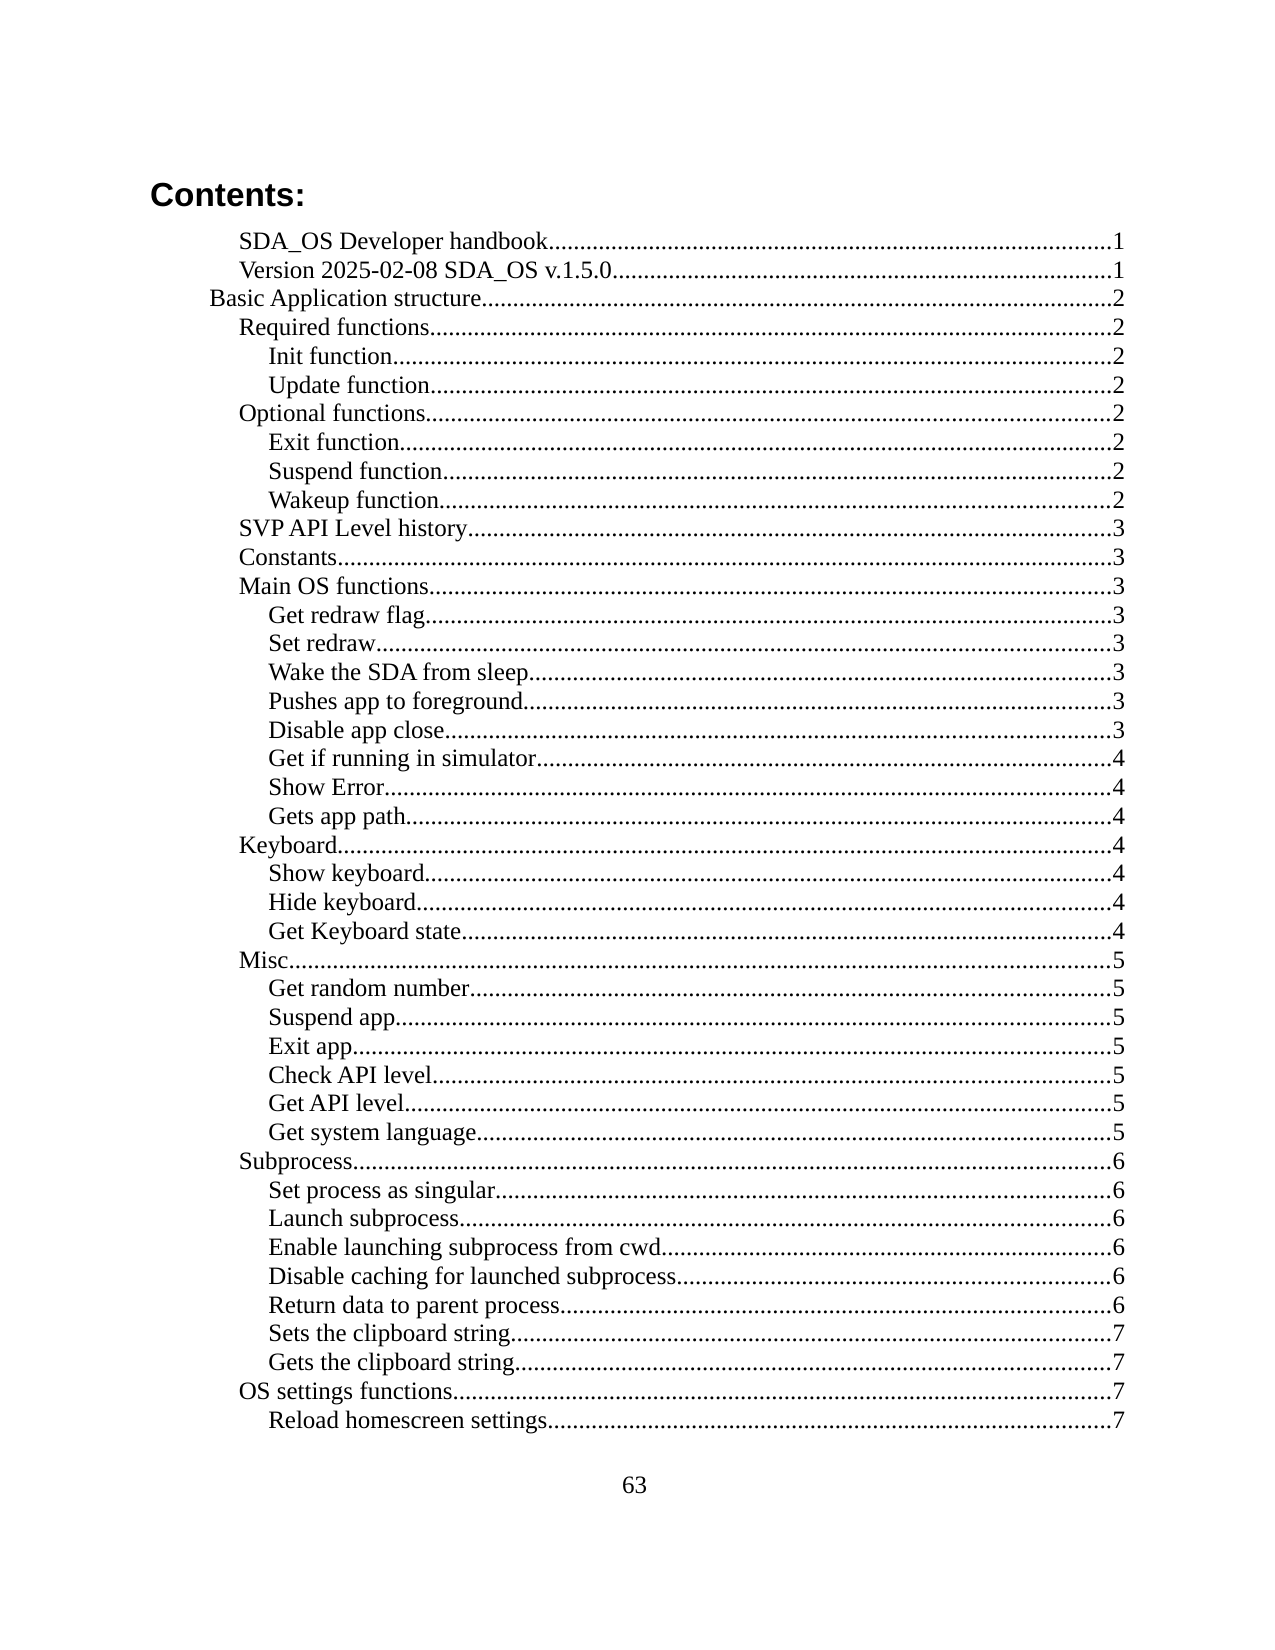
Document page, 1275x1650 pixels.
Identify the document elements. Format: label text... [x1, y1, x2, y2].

text Optional functions 2 [238, 398, 1125, 427]
text Suspend function 2 [268, 456, 1125, 485]
text Pushes app to foreground 3 [268, 686, 1125, 715]
text Init function 2 [268, 341, 1125, 370]
text Subprocess 6 [238, 1146, 1125, 1175]
text Disable app close 3 [268, 715, 1125, 743]
text Enable launching subprocess from cwd 6 [268, 1232, 1125, 1261]
text Misc 5 [238, 945, 1125, 973]
text Sets the clipboard string 7 [268, 1318, 1125, 1347]
text Update function 2 [268, 370, 1125, 398]
text Get system language 5 [268, 1117, 1125, 1146]
text Gets app path 4 [268, 801, 1125, 830]
text SDA_OS Developer handbook 1 [238, 226, 1125, 255]
text Get if running in simulator 4 [268, 743, 1125, 772]
text Keyboard 4 [238, 830, 1125, 858]
subtitle Contents: [150, 175, 1125, 213]
text Gets the clipboard string 7 [268, 1347, 1125, 1376]
text Exit app 5 [268, 1031, 1125, 1060]
text Main OS functions 3 [238, 571, 1125, 600]
text Basic Application structure 2 [209, 283, 1125, 312]
text Required functions 2 [238, 312, 1125, 341]
text Reload homescreen settings 7 [268, 1405, 1125, 1433]
text Set process as singular 6 [268, 1175, 1125, 1203]
text Get Keyboard state 4 [268, 916, 1125, 945]
text Constants 3 [238, 542, 1125, 571]
text Wake the SDA from sleep 3 [268, 657, 1125, 686]
text Get redraw flag 3 [268, 600, 1125, 628]
text Get API level 5 [268, 1088, 1125, 1117]
text Launch subprocess 6 [268, 1203, 1125, 1232]
text Return data to parent process 6 [268, 1290, 1125, 1318]
text Suspend app 5 [268, 1002, 1125, 1031]
text OS settings functions 7 [238, 1376, 1125, 1405]
text Show keyboard 4 [268, 858, 1125, 887]
text Set redraw 3 [268, 628, 1125, 657]
text Disable caching for launched subprocess 6 [268, 1261, 1125, 1290]
text SVP API Level history 3 [238, 513, 1125, 542]
text Check API level 5 [268, 1060, 1125, 1088]
text Wakeup function 2 [268, 485, 1125, 513]
text Version 2025-02-08 SDA_OS v.1.5.0 1 [238, 255, 1125, 283]
text Hide keyboard 4 [268, 887, 1125, 916]
text Show Error 4 [268, 772, 1125, 801]
text Exit function 2 [268, 427, 1125, 456]
text Get random number 5 [268, 973, 1125, 1002]
